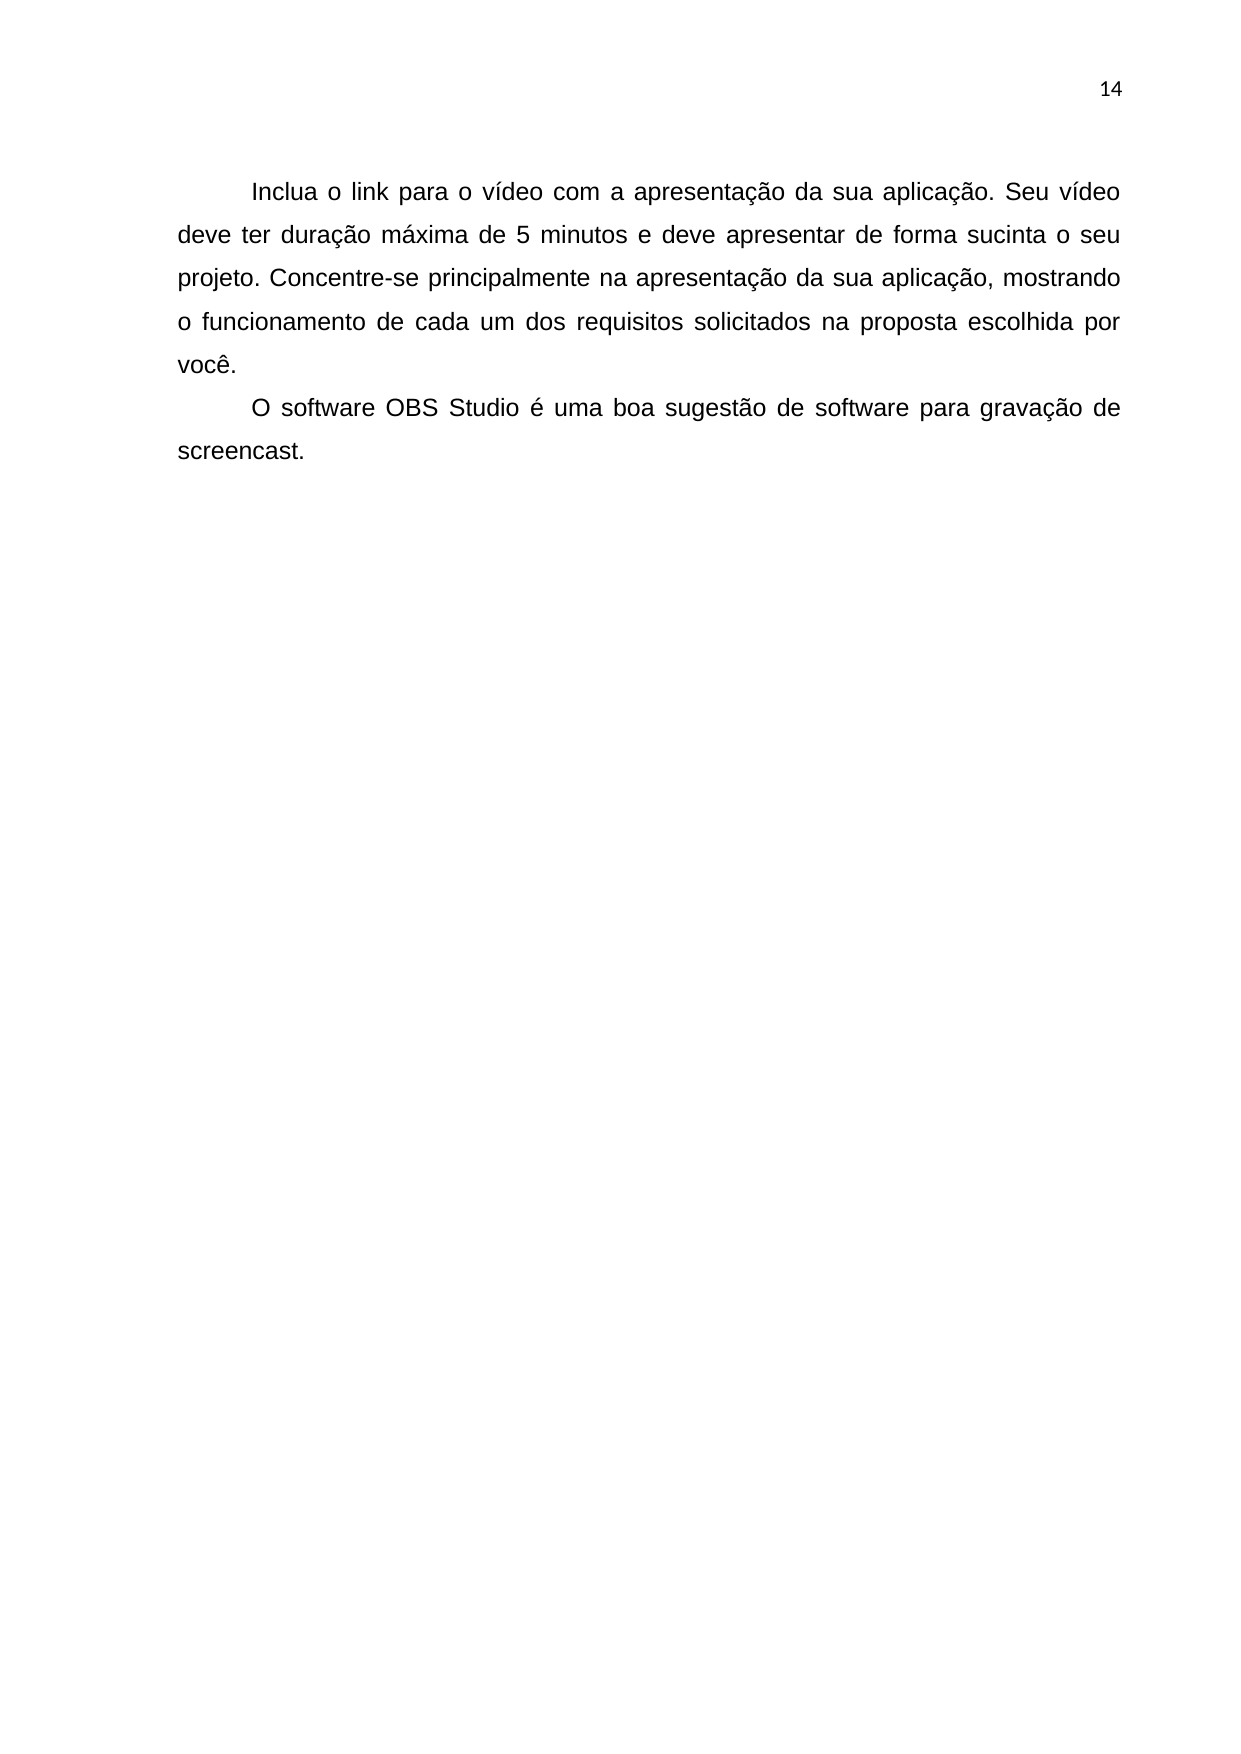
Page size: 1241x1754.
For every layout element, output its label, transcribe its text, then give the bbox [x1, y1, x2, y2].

text Inclua o link para o vídeo com a apresentação da sua aplicação. Seu vídeo deve ter duração máxima de 5 minutos e deve apresentar de forma sucinta o seu projeto. Concentre-se principalmente na apresentação da sua aplicação, mostrando o funcionamento de cada um dos requisitos solicitados na proposta escolhida por você. [177, 177, 1122, 378]
text O software OBS Studio é uma boa sugestão de software para gravação de screencast. [177, 393, 1122, 465]
